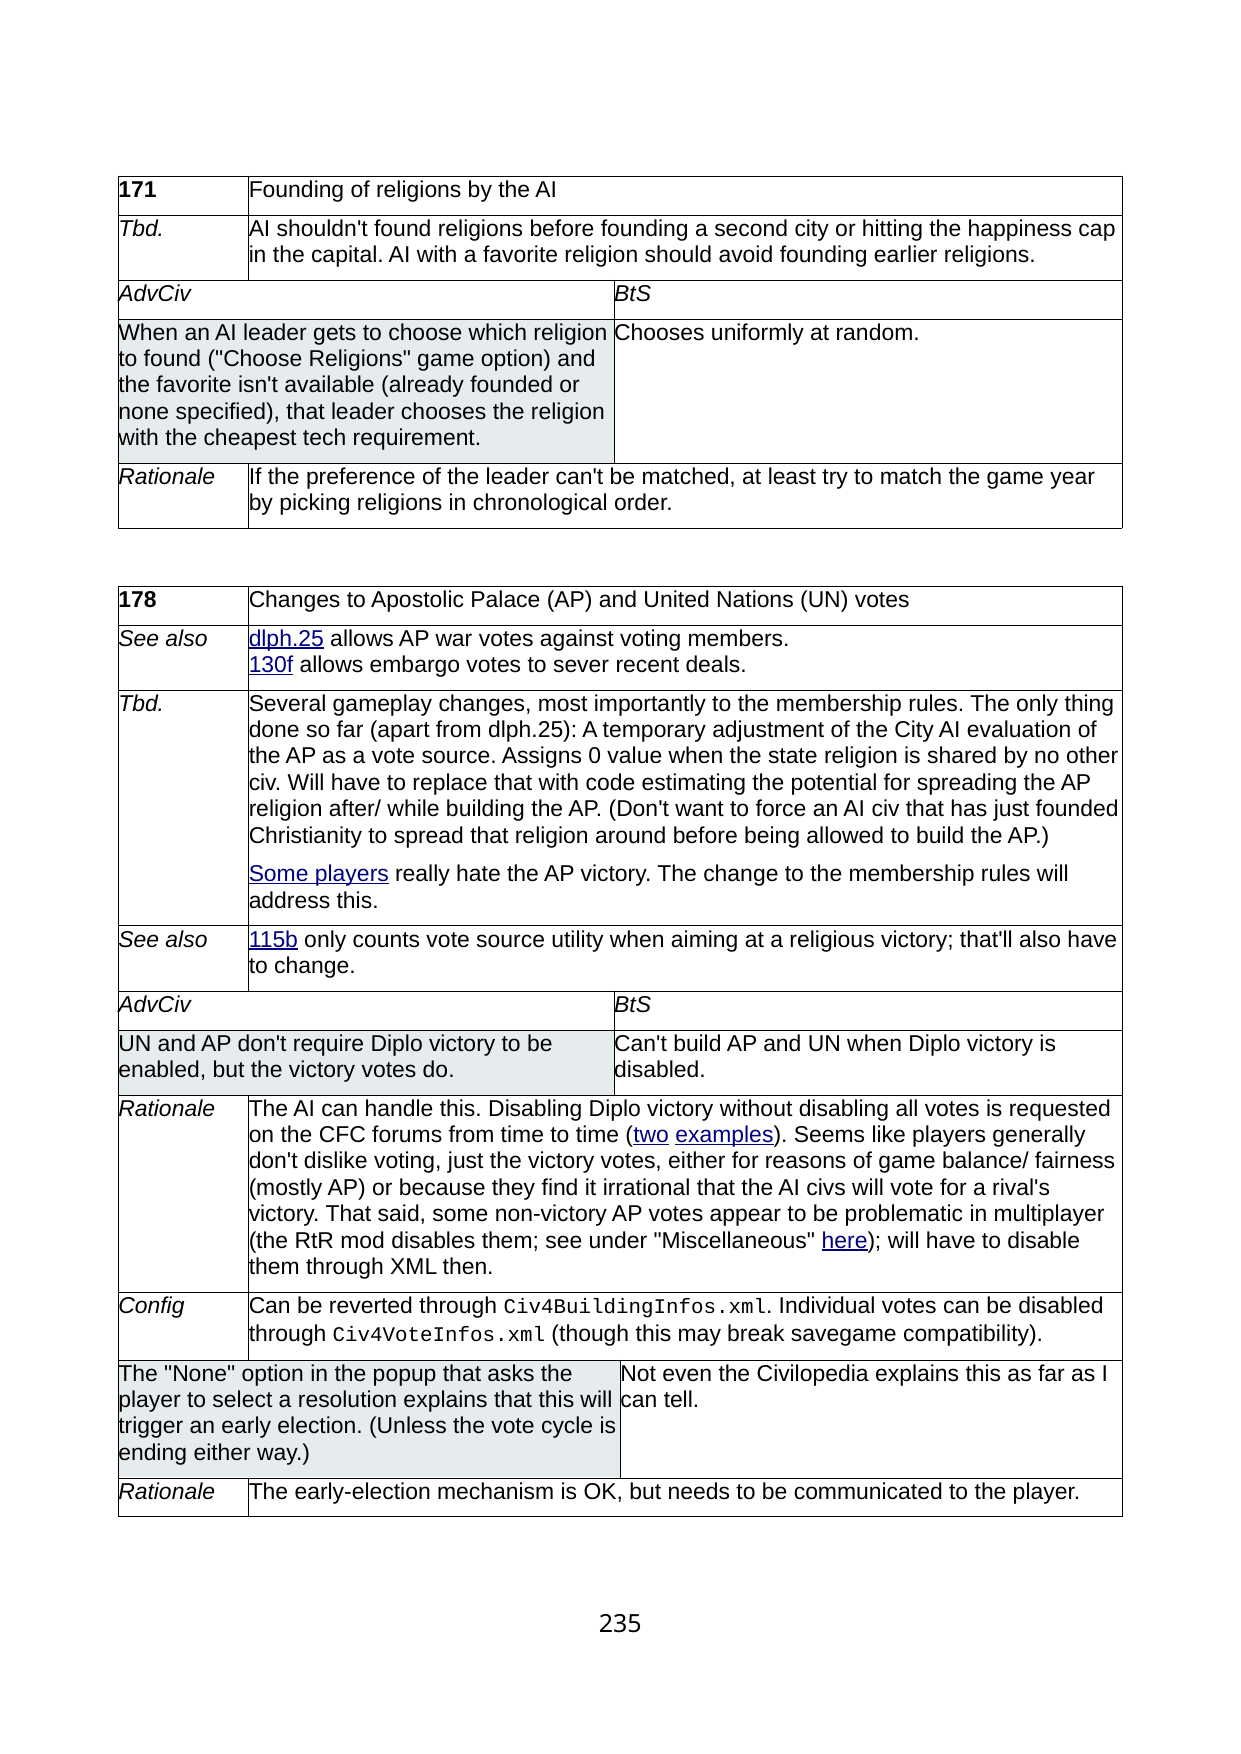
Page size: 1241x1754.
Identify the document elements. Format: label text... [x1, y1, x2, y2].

table_cell Several gameplay changes, most importantly to the membership rules. The only thing done so far (apart from dlph.25): A temporary adjustment of the City AI evaluation of the AP as a vote source. Assigns 0 value when the state religion is shared by no other civ. Will have to replace that with code estimating the potential for spreading the AP religion after/ while building the AP. (Don't want to force an AI civ that has just founded Christianity to spread that religion around before being allowed to build the AP.) Some players really hate the AP victory. The change to the membership rules will address this. [249, 691, 1122, 925]
table_cell Config [119, 1293, 248, 1359]
table_header Changes to Apostolic Palace (AP) and United Nations (UN) votes [249, 587, 1122, 624]
table_cell Tbd. [119, 691, 248, 925]
table_cell Can't build AP and UN when Diplo victory is disabled. [615, 1031, 1122, 1095]
table_cell The early-election mechanism is OK, but needs to be communicated to the player. [249, 1479, 1122, 1516]
table_cell The AI can handle this. Disabling Diplo victory without disabling all votes is requested on the CFC forums from time to time (two examples). Seems like players generally don't dislike voting, just the victory votes, either for reasons of game balance/ fairness (mostly AP) or because they find it irrational that the AI civs will vote for a rival's victory. That said, some non-victory AP votes appear to be problematic in multiplayer (the RtR mod disables them; see under "Miscellaneous" here); will have to disable them through XML then. [249, 1096, 1122, 1292]
table_cell Rationale [119, 1479, 248, 1516]
table_cell See also [119, 926, 248, 991]
table_cell Tbd. [119, 216, 248, 280]
table_cell AdvCiv [119, 281, 614, 318]
table_cell When an AI leader gets to choose which religion to found ("Choose Religions" game option) and the favorite isn't available (already founded or none specified), that leader chooses the religion with the cheapest tech requirement. [119, 320, 614, 463]
table_cell The "None" option in the popup that asks the player to select a resolution explains that this will trigger an early election. (Unless the vote cycle is ending either way.) [119, 1361, 620, 1477]
table_cell BtS [615, 281, 1122, 318]
table_header Founding of religions by the AI [249, 177, 1122, 214]
table_cell BtS [615, 992, 1122, 1029]
table_cell dlph.25 allows AP war votes against voting members. 130f allows embargo votes to sever recent deals. [249, 626, 1122, 690]
table_cell Chooses uniformly at random. [615, 320, 1122, 463]
table_cell If the preference of the leader can't be matched, at least try to match the game year by picking religions in chronological order. [249, 464, 1122, 528]
table_header 171 [119, 177, 248, 214]
table_cell Rationale [119, 464, 248, 528]
table_cell Can be reverted through Civ4BuildingInfos.xml. Individual votes can be disabled through Civ4VoteInfos.xml (though this may break savegame compatibility). [249, 1293, 1122, 1359]
table_cell Rationale [119, 1096, 248, 1292]
table_cell Not even the Civilopedia explains this as far as I can tell. [621, 1361, 1122, 1477]
table_cell See also [119, 626, 248, 690]
table_cell 115b only counts vote source utility when aiming at a religious victory; that'll also have to change. [249, 926, 1122, 991]
table_cell UN and AP don't require Diplo victory to be enabled, but the victory votes do. [119, 1031, 614, 1095]
table_cell AdvCiv [119, 992, 614, 1029]
table_header 178 [119, 587, 248, 624]
table_cell AI shouldn't found religions before founding a second city or hitting the happiness cap in the capital. AI with a favorite religion should avoid founding earlier religions. [249, 216, 1122, 280]
